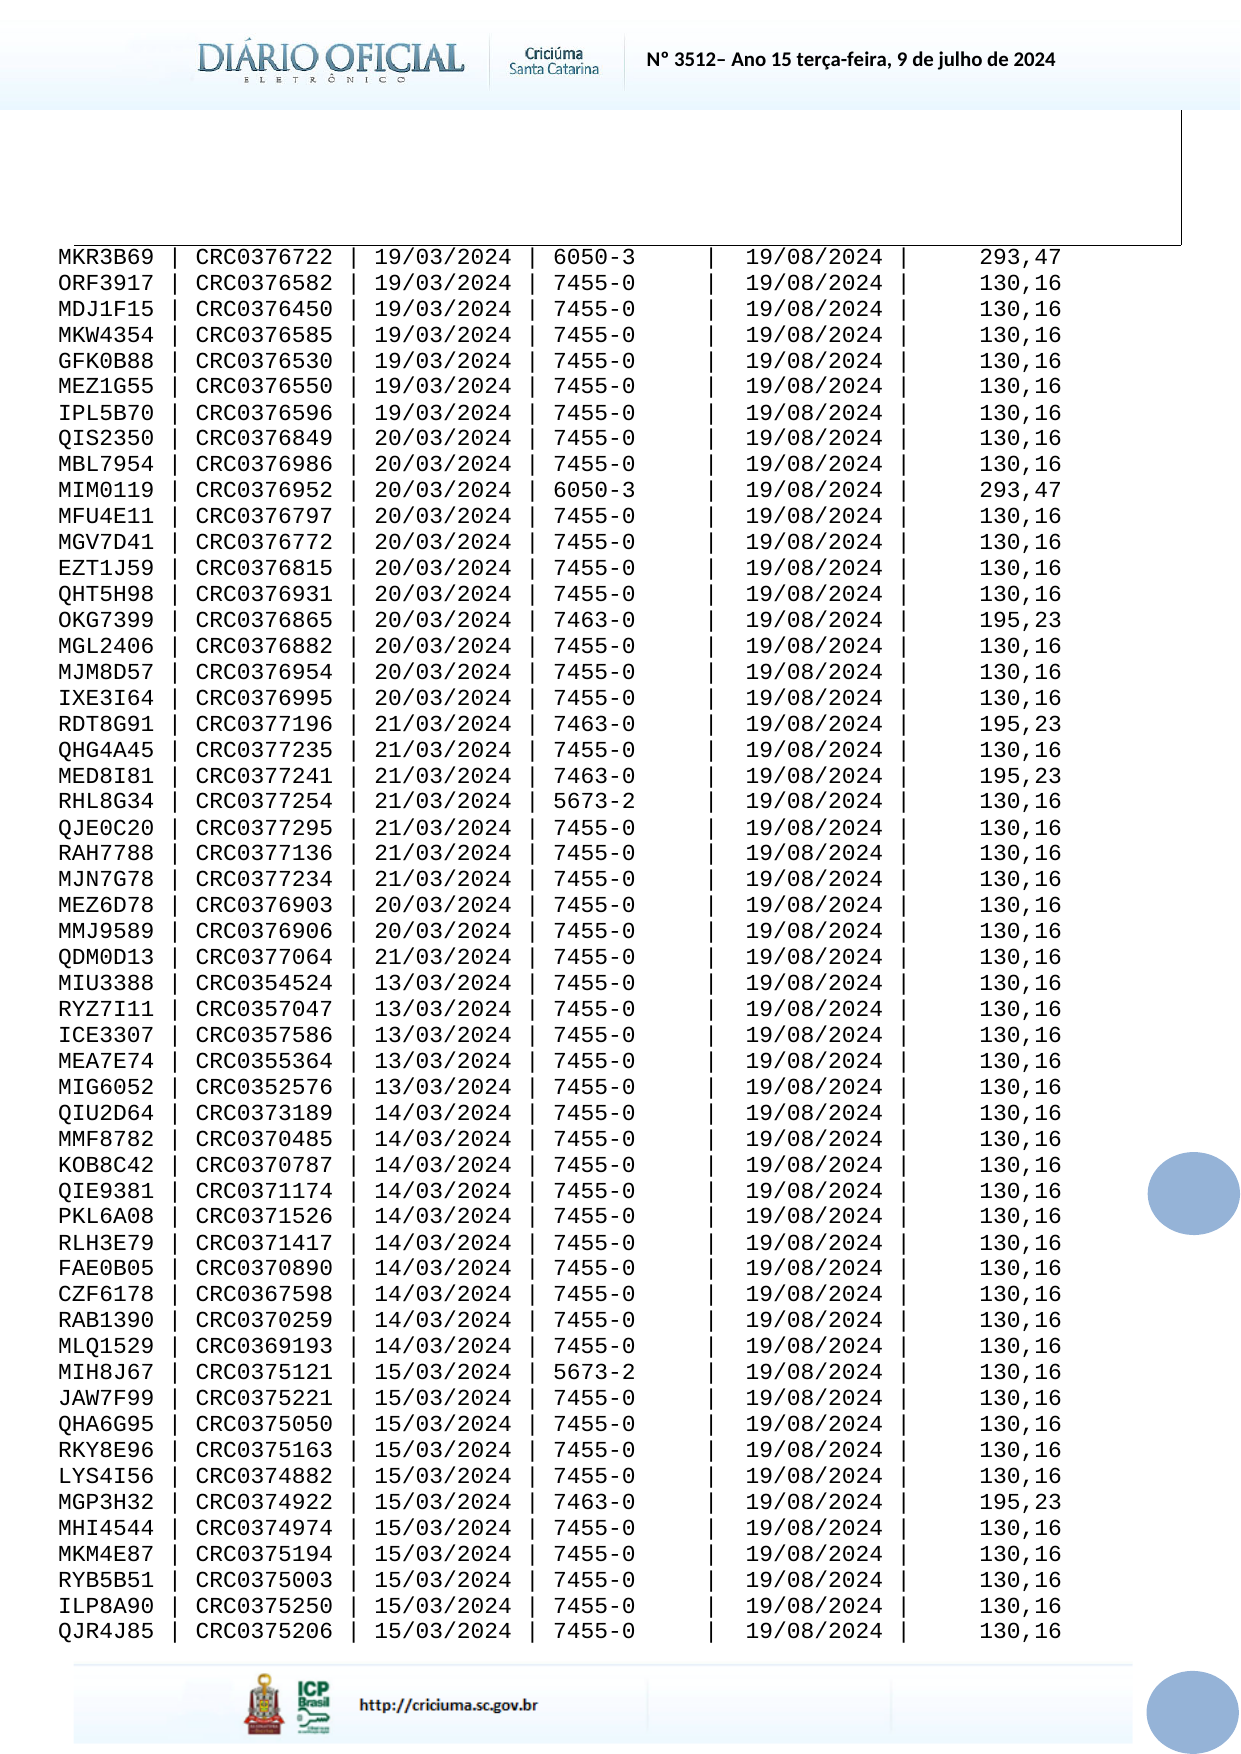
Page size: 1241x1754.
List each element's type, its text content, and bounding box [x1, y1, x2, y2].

text RAB1390 | CRC0370259 | 14/03/2024 | 7455-0 | 19/08/2024 | 130,16 [44, 1309, 1181, 1334]
text MKM4E87 | CRC0375194 | 15/03/2024 | 7455-0 | 19/08/2024 | 130,16 [44, 1542, 1181, 1568]
text MJM8D57 | CRC0376954 | 20/03/2024 | 7455-0 | 19/08/2024 | 130,16 [44, 660, 1181, 686]
text QJR4J85 | CRC0375206 | 15/03/2024 | 7455-0 | 19/08/2024 | 130,16 [44, 1620, 1181, 1646]
text RAH7788 | CRC0377136 | 21/03/2024 | 7455-0 | 19/08/2024 | 130,16 [44, 842, 1181, 868]
text LYS4I56 | CRC0374882 | 15/03/2024 | 7455-0 | 19/08/2024 | 130,16 [44, 1464, 1181, 1490]
text MEZ1G55 | CRC0376550 | 19/03/2024 | 7455-0 | 19/08/2024 | 130,16 [44, 375, 1181, 401]
text MKW4354 | CRC0376585 | 19/03/2024 | 7455-0 | 19/08/2024 | 130,16 [44, 323, 1181, 349]
text MIG6052 | CRC0352576 | 13/03/2024 | 7455-0 | 19/08/2024 | 130,16 [44, 1075, 1181, 1101]
text MMJ9589 | CRC0376906 | 20/03/2024 | 7455-0 | 19/08/2024 | 130,16 [44, 919, 1181, 946]
text MIH8J67 | CRC0375121 | 15/03/2024 | 5673-2 | 19/08/2024 | 130,16 [44, 1361, 1181, 1386]
text QIE9381 | CRC0371174 | 14/03/2024 | 7455-0 | 19/08/2024 | 130,16 [44, 1179, 1150, 1205]
text IPL5B70 | CRC0376596 | 19/03/2024 | 7455-0 | 19/08/2024 | 130,16 [44, 401, 1181, 427]
text MGV7D41 | CRC0376772 | 20/03/2024 | 7455-0 | 19/08/2024 | 130,16 [44, 531, 1181, 556]
text RKY8E96 | CRC0375163 | 15/03/2024 | 7455-0 | 19/08/2024 | 130,16 [44, 1438, 1181, 1464]
text MBL7954 | CRC0376986 | 20/03/2024 | 7455-0 | 19/08/2024 | 130,16 [44, 453, 1181, 479]
text PKL6A08 | CRC0371526 | 14/03/2024 | 7455-0 | 19/08/2024 | 130,16 [44, 1205, 1171, 1231]
text OKG7399 | CRC0376865 | 20/03/2024 | 7463-0 | 19/08/2024 | 195,23 [44, 608, 1181, 634]
text MDJ1F15 | CRC0376450 | 19/03/2024 | 7455-0 | 19/08/2024 | 130,16 [44, 297, 1181, 323]
text KOB8C42 | CRC0370787 | 14/03/2024 | 7455-0 | 19/08/2024 | 130,16 [44, 1153, 1180, 1179]
text GFK0B88 | CRC0376530 | 19/03/2024 | 7455-0 | 19/08/2024 | 130,16 [44, 349, 1181, 375]
text MEZ6D78 | CRC0376903 | 20/03/2024 | 7455-0 | 19/08/2024 | 130,16 [44, 894, 1181, 919]
text QIS2350 | CRC0376849 | 20/03/2024 | 7455-0 | 19/08/2024 | 130,16 [44, 427, 1181, 453]
text MLQ1529 | CRC0369193 | 14/03/2024 | 7455-0 | 19/08/2024 | 130,16 [44, 1334, 1181, 1361]
text QDM0D13 | CRC0377064 | 21/03/2024 | 7455-0 | 19/08/2024 | 130,16 [44, 946, 1181, 971]
text MIM0119 | CRC0376952 | 20/03/2024 | 6050-3 | 19/08/2024 | 293,47 [44, 479, 1181, 504]
text MMF8782 | CRC0370485 | 14/03/2024 | 7455-0 | 19/08/2024 | 130,16 [44, 1127, 1181, 1153]
text RDT8G91 | CRC0377196 | 21/03/2024 | 7463-0 | 19/08/2024 | 195,23 [44, 712, 1181, 738]
text QHT5H98 | CRC0376931 | 20/03/2024 | 7455-0 | 19/08/2024 | 130,16 [44, 582, 1181, 608]
text MJN7G78 | CRC0377234 | 21/03/2024 | 7455-0 | 19/08/2024 | 130,16 [44, 868, 1181, 894]
text CZF6178 | CRC0367598 | 14/03/2024 | 7455-0 | 19/08/2024 | 130,16 [44, 1283, 1181, 1309]
text MGL2406 | CRC0376882 | 20/03/2024 | 7455-0 | 19/08/2024 | 130,16 [44, 634, 1181, 660]
text FAE0B05 | CRC0370890 | 14/03/2024 | 7455-0 | 19/08/2024 | 130,16 [44, 1257, 1181, 1283]
text RYB5B51 | CRC0375003 | 15/03/2024 | 7455-0 | 19/08/2024 | 130,16 [44, 1568, 1181, 1594]
text ORF3917 | CRC0376582 | 19/03/2024 | 7455-0 | 19/08/2024 | 130,16 [44, 271, 1181, 297]
text RHL8G34 | CRC0377254 | 21/03/2024 | 5673-2 | 19/08/2024 | 130,16 [44, 790, 1181, 816]
text QHA6G95 | CRC0375050 | 15/03/2024 | 7455-0 | 19/08/2024 | 130,16 [44, 1412, 1181, 1438]
text ICE3307 | CRC0357586 | 13/03/2024 | 7455-0 | 19/08/2024 | 130,16 [44, 1023, 1181, 1049]
text EZT1J59 | CRC0376815 | 20/03/2024 | 7455-0 | 19/08/2024 | 130,16 [44, 556, 1181, 582]
text MHI4544 | CRC0374974 | 15/03/2024 | 7455-0 | 19/08/2024 | 130,16 [44, 1516, 1181, 1542]
text MED8I81 | CRC0377241 | 21/03/2024 | 7463-0 | 19/08/2024 | 195,23 [44, 764, 1181, 790]
text RYZ7I11 | CRC0357047 | 13/03/2024 | 7455-0 | 19/08/2024 | 130,16 [44, 997, 1181, 1023]
text QHG4A45 | CRC0377235 | 21/03/2024 | 7455-0 | 19/08/2024 | 130,16 [44, 738, 1181, 764]
text MGP3H32 | CRC0374922 | 15/03/2024 | 7463-0 | 19/08/2024 | 195,23 [44, 1490, 1181, 1516]
text MIU3388 | CRC0354524 | 13/03/2024 | 7455-0 | 19/08/2024 | 130,16 [44, 971, 1181, 997]
text RLH3E79 | CRC0371417 | 14/03/2024 | 7455-0 | 19/08/2024 | 130,16 [44, 1231, 1181, 1257]
text MEA7E74 | CRC0355364 | 13/03/2024 | 7455-0 | 19/08/2024 | 130,16 [44, 1049, 1181, 1075]
text JAW7F99 | CRC0375221 | 15/03/2024 | 7455-0 | 19/08/2024 | 130,16 [44, 1386, 1181, 1412]
text MFU4E11 | CRC0376797 | 20/03/2024 | 7455-0 | 19/08/2024 | 130,16 [44, 504, 1181, 531]
text ILP8A90 | CRC0375250 | 15/03/2024 | 7455-0 | 19/08/2024 | 130,16 [44, 1594, 1181, 1620]
text IXE3I64 | CRC0376995 | 20/03/2024 | 7455-0 | 19/08/2024 | 130,16 [44, 686, 1181, 712]
text QJE0C20 | CRC0377295 | 21/03/2024 | 7455-0 | 19/08/2024 | 130,16 [44, 816, 1181, 842]
text MKR3B69 | CRC0376722 | 19/03/2024 | 6050-3 | 19/08/2024 | 293,47 [44, 245, 1181, 271]
text QIU2D64 | CRC0373189 | 14/03/2024 | 7455-0 | 19/08/2024 | 130,16 [44, 1101, 1181, 1127]
